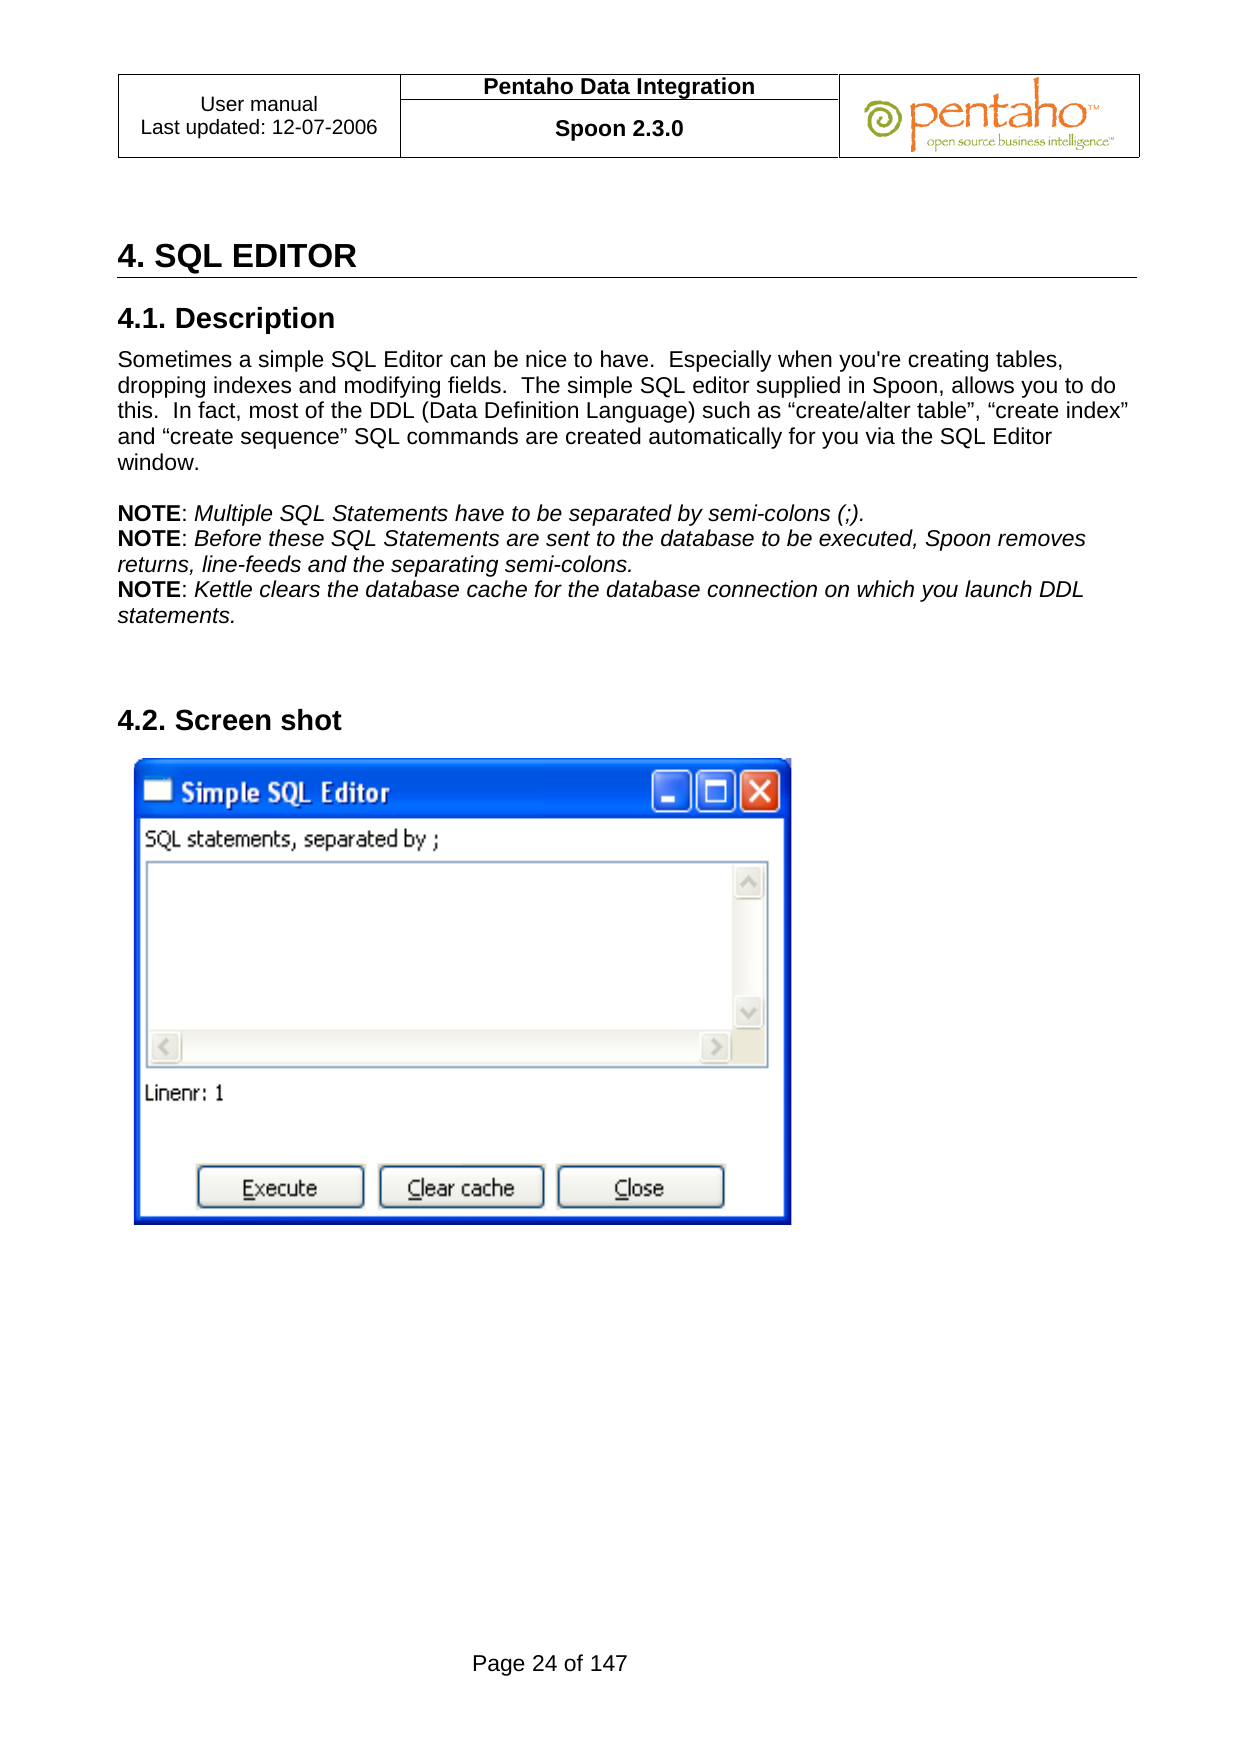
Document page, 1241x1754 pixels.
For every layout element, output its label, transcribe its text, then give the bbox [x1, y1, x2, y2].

picture [133, 758, 792, 1225]
subtitle SQL editor [117, 238, 1137, 277]
text Sometimes a simple SQL Editor can be nice to have. Especially when you're creating tables, dropping indexes and modifying fields. The simple SQL editor supplied in Spoon, allows you to do this. In fact, most of the DDL (Data Definition Language) such as “create/alter table”, “create index” and “create sequence” SQL commands are created automatically for you via the SQL Editor window. [117, 347, 1137, 475]
subtitle Description [117, 302, 1137, 334]
subtitle Screen shot [117, 704, 1137, 737]
text NOTE: Before these SQL Statements are sent to the database to be executed, Spoon removes returns, line-feeds and the separating semi-colons. [117, 526, 1137, 577]
text NOTE: Kettle clears the database cache for the database connection on which you launch DDL statements. [117, 577, 1137, 628]
text NOTE: Multiple SQL Statements have to be separated by semi-colons (;). [117, 500, 1137, 526]
